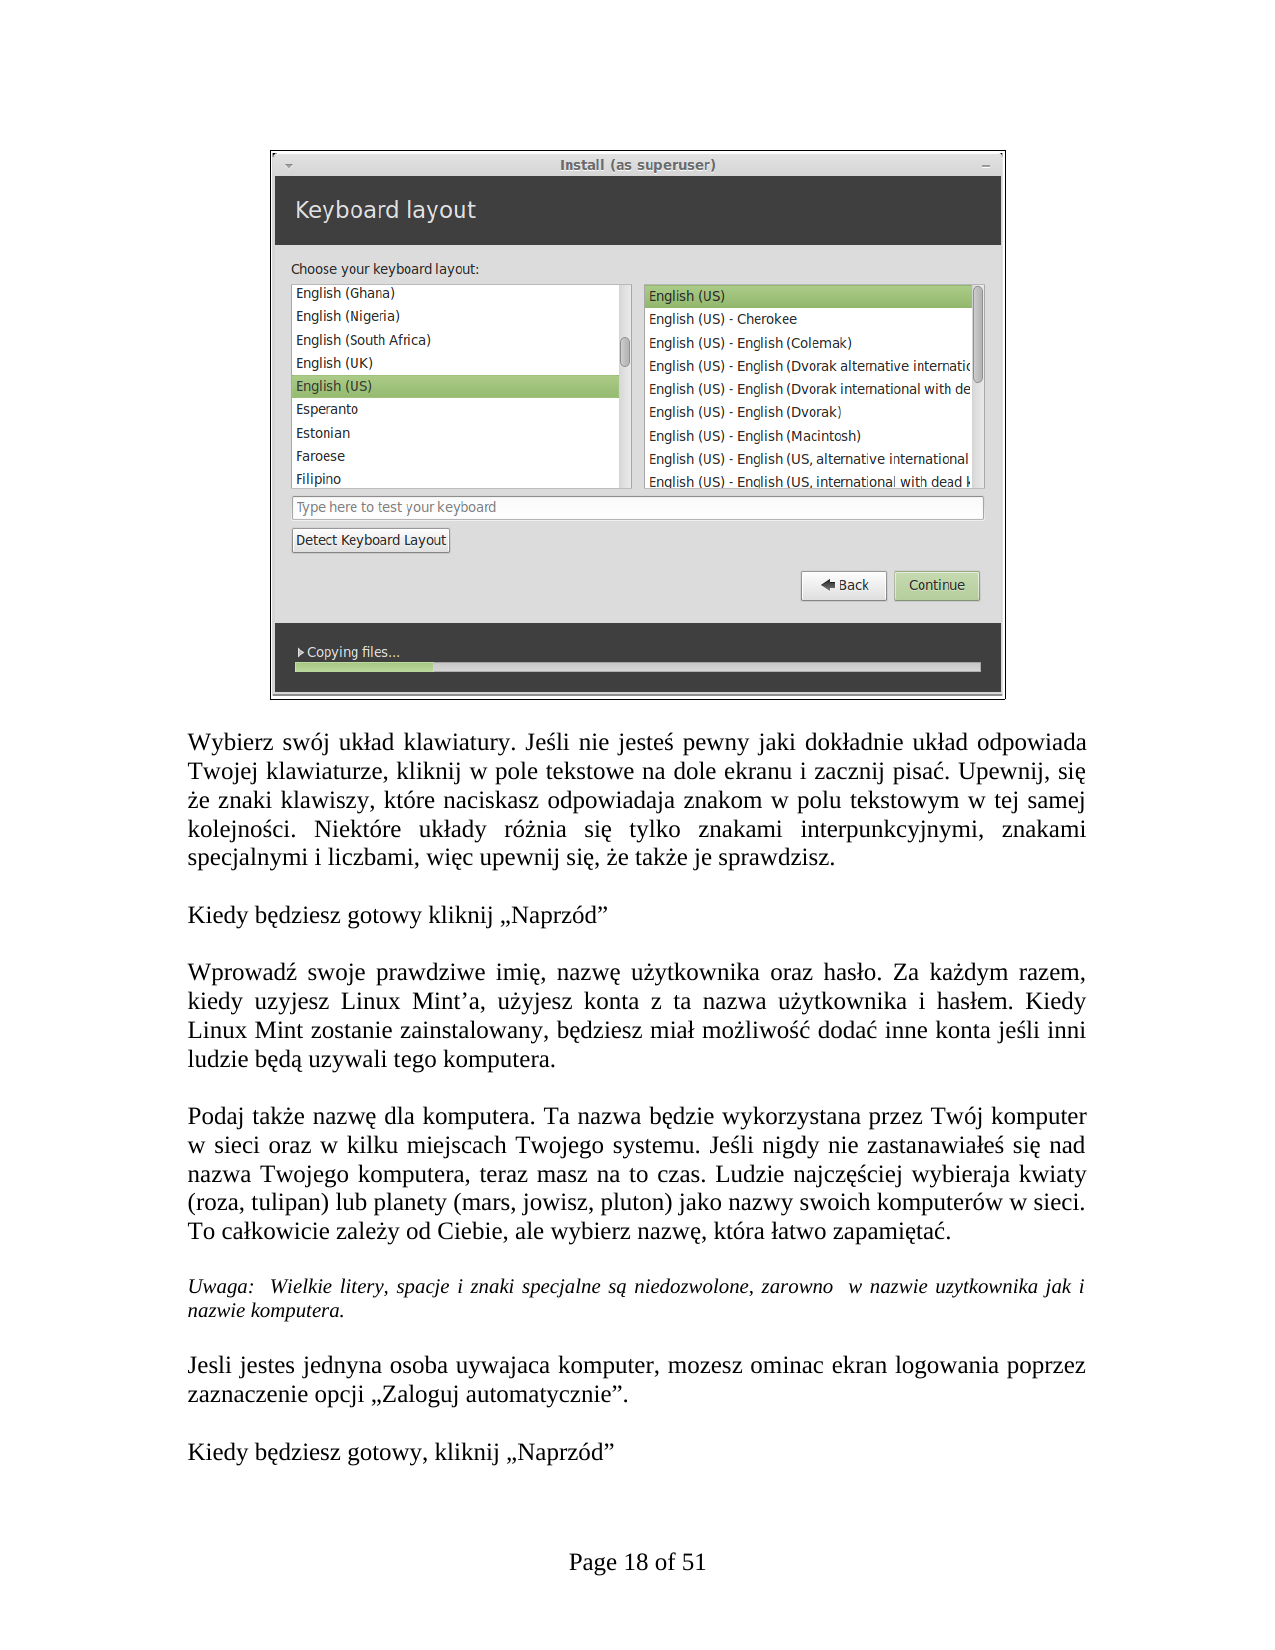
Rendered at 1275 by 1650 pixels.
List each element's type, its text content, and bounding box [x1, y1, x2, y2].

text Kiedy będziesz gotowy kliknij „Naprzód” [187, 900, 1087, 929]
text To całkowicie zależy od Ciebie, ale wybierz nazwę, która łatwo zapamiętać. [187, 1216, 1087, 1245]
text Wprowadź swoje prawdziwe imię, nazwę użytkownika oraz hasło. Za każdym razem, kiedy uzyjesz Linux Mint’a, użyjesz konta z ta nazwa użytkownika i hasłem. Kiedy Linux Mint zostanie zainstalowany, będziesz miał możliwość dodać inne konta jeśli inni ludzie będą uzywali tego komputera. [187, 957, 1087, 1072]
text Kiedy będziesz gotowy, kliknij „Naprzód” [187, 1437, 1087, 1466]
text Wybierz swój układ klawiatury. Jeśli nie jesteś pewny jaki dokładnie układ odpowiada Twojej klawiaturze, kliknij w pole tekstowe na dole ekranu i zacznij pisać. Upewnij, się że znaki klawiszy, które naciskasz odpowiadaja znakom w polu tekstowym w tej samej kolejności. Niektóre układy różnia się tylko znakami interpunkcyjnymi, znakami specjalnymi i liczbami, więc upewnij się, że także je sprawdzisz. [187, 727, 1087, 871]
text Jesli jestes jednyna osoba uywajaca komputer, mozesz ominac ekran logowania poprzez zaznaczenie opcji „Zaloguj automatycznie”. [187, 1351, 1087, 1408]
text Podaj także nazwę dla komputera. Ta nazwa będzie wykorzystana przez Twój komputer w sieci oraz w kilku miejscach Twojego systemu. Jeśli nigdy nie zastanawiałeś się nad nazwa Twojego komputera, teraz masz na to czas. Ludzie najczęściej wybieraja kwiaty (roza, tulipan) lub planety (mars, jowisz, pluton) jako nazwy swoich komputerów w sieci. [187, 1101, 1087, 1216]
picture [272, 153, 1003, 696]
text Uwaga: Wielkie litery, spacje i znaki specjalne są niedozwolone, zarowno w nazwie uzytkownika jak i nazwie komputera. [187, 1274, 1087, 1322]
